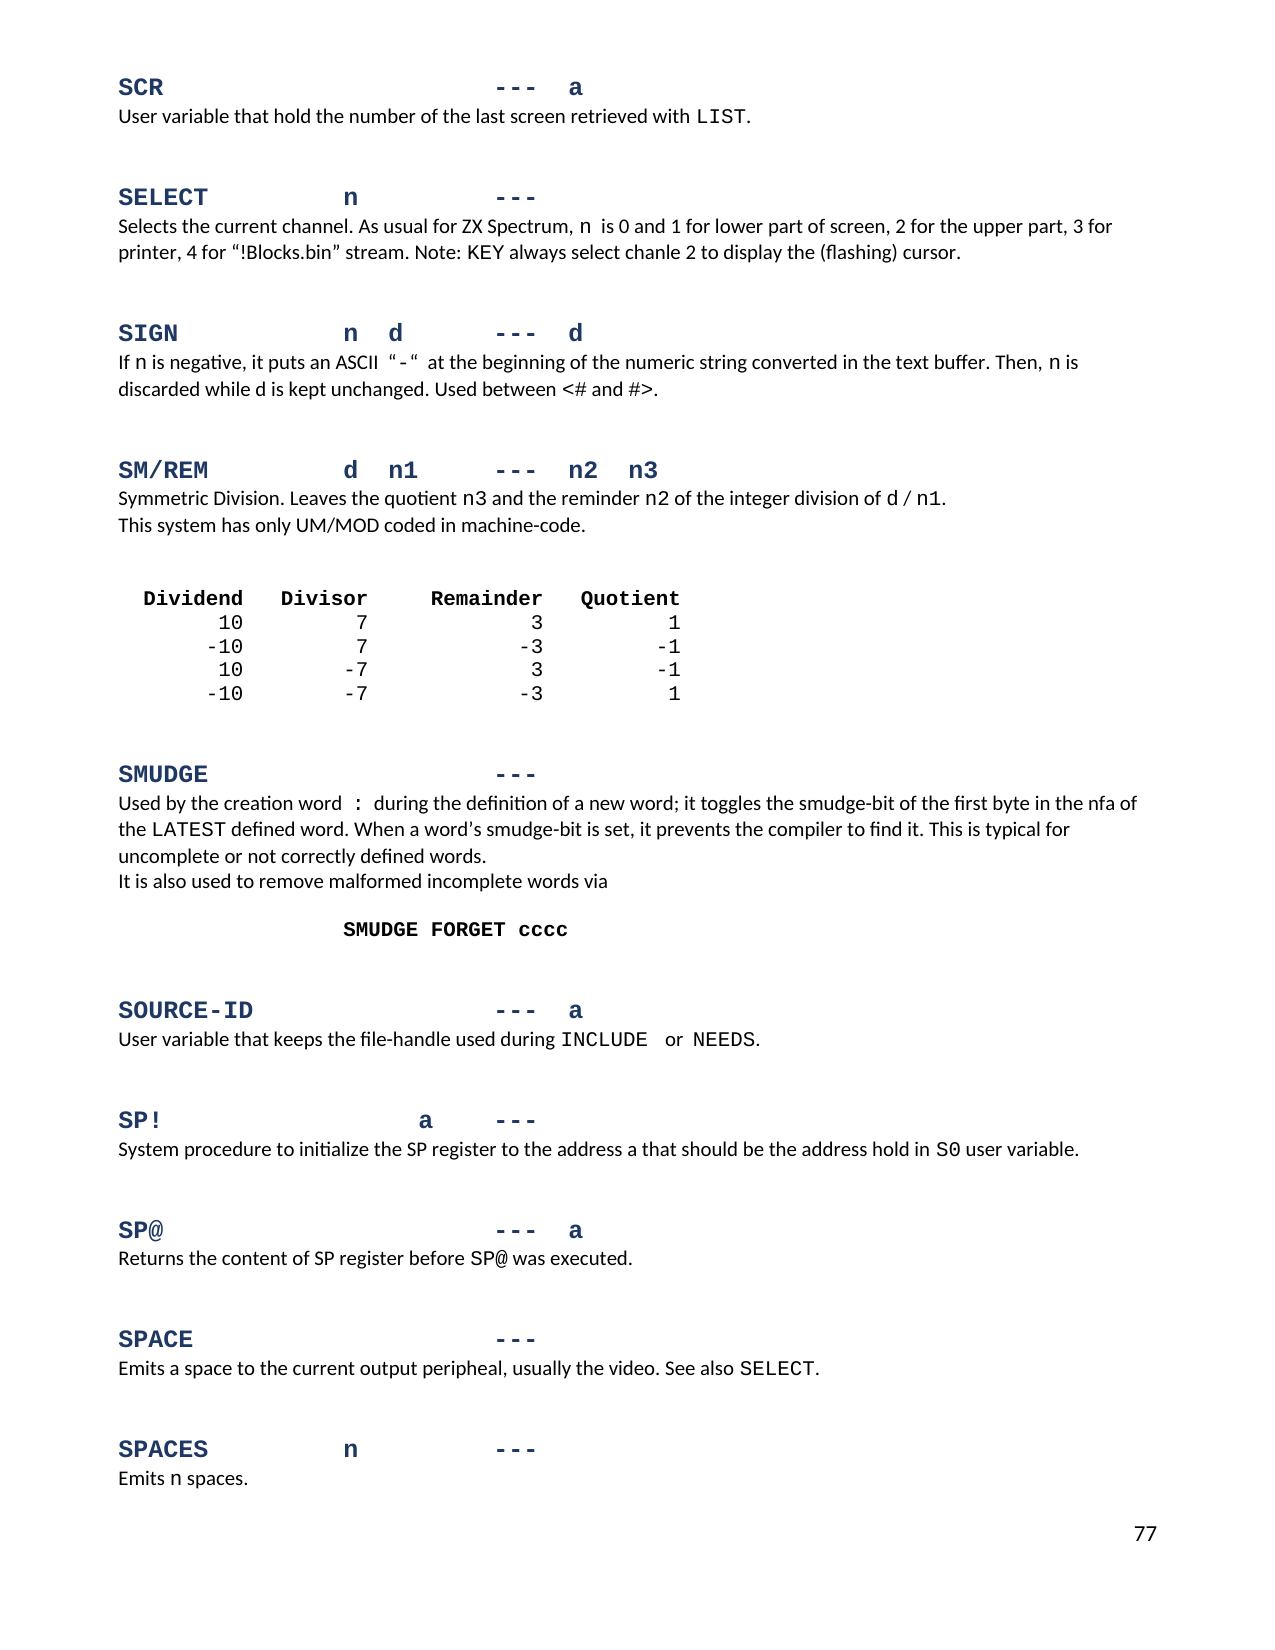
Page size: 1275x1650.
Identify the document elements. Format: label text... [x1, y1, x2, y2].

subtitle SPACES n --- [118, 1437, 1157, 1465]
text It is also used to remove malformed incomplete words via [118, 868, 1157, 894]
text Returns the content of SP register before SP@ was executed. [118, 1246, 1157, 1272]
subtitle SCR --- a [118, 75, 1157, 103]
text 10 -7 3 -1 [118, 659, 1157, 683]
text Dividend Divisor Remainder Quotient [118, 588, 1157, 612]
text System procedure to initialize the SP register to the address a that should be the address hold in S0 user variable. [118, 1136, 1157, 1162]
text Selects the current channel. As usual for ZX Spectrum, n is 0 and 1 for lower part of screen, 2 for the upper part, 3 for printer, 4 for “!Blocks.bin” stream. Note: KEY always select chanle 2 to display the (flashing) cursor. [118, 213, 1157, 266]
text Emits n spaces. [118, 1465, 1157, 1492]
subtitle SP! a --- [118, 1107, 1157, 1136]
text User variable that hold the number of the last screen retrieved with LIST. [118, 103, 1157, 130]
text SMUDGE FORGET cccc [118, 919, 1157, 943]
text 10 7 3 1 [118, 612, 1157, 636]
text If n is negative, it puts an ASCII “-“ at the beginning of the numeric string converted in the text buffer. Then, n is discarded while d is kept unchanged. Used between <# and #>. [118, 349, 1157, 402]
text -10 7 -3 -1 [118, 636, 1157, 659]
subtitle SELECT n --- [118, 185, 1157, 213]
subtitle SOURCE-ID --- a [118, 998, 1157, 1026]
text Emits a space to the current output peripheal, usually the video. See also SELECT. [118, 1355, 1157, 1382]
text -10 -7 -3 1 [118, 683, 1157, 707]
text This system has only UM/MOD coded in machine-code. [118, 512, 1157, 537]
subtitle SPACE --- [118, 1327, 1157, 1355]
subtitle SIGN n d --- d [118, 321, 1157, 349]
subtitle SP@ --- a [118, 1217, 1157, 1246]
subtitle SMUDGE --- [118, 762, 1157, 790]
subtitle SM/REM d n1 --- n2 n3 [118, 457, 1157, 486]
text Symmetric Division. Leaves the quotient n3 and the reminder n2 of the integer division of d / n1. [118, 486, 1157, 512]
text User variable that keeps the file-handle used during INCLUDE or NEEDS. [118, 1026, 1157, 1052]
text Used by the creation word : during the definition of a new word; it toggles the smudge-bit of the first byte in the nfa of the LATEST defined word. When a word’s smudge-bit is set, it prevents the compiler to find it. This is typical for uncomplete or not correctly defined words. [118, 790, 1157, 868]
